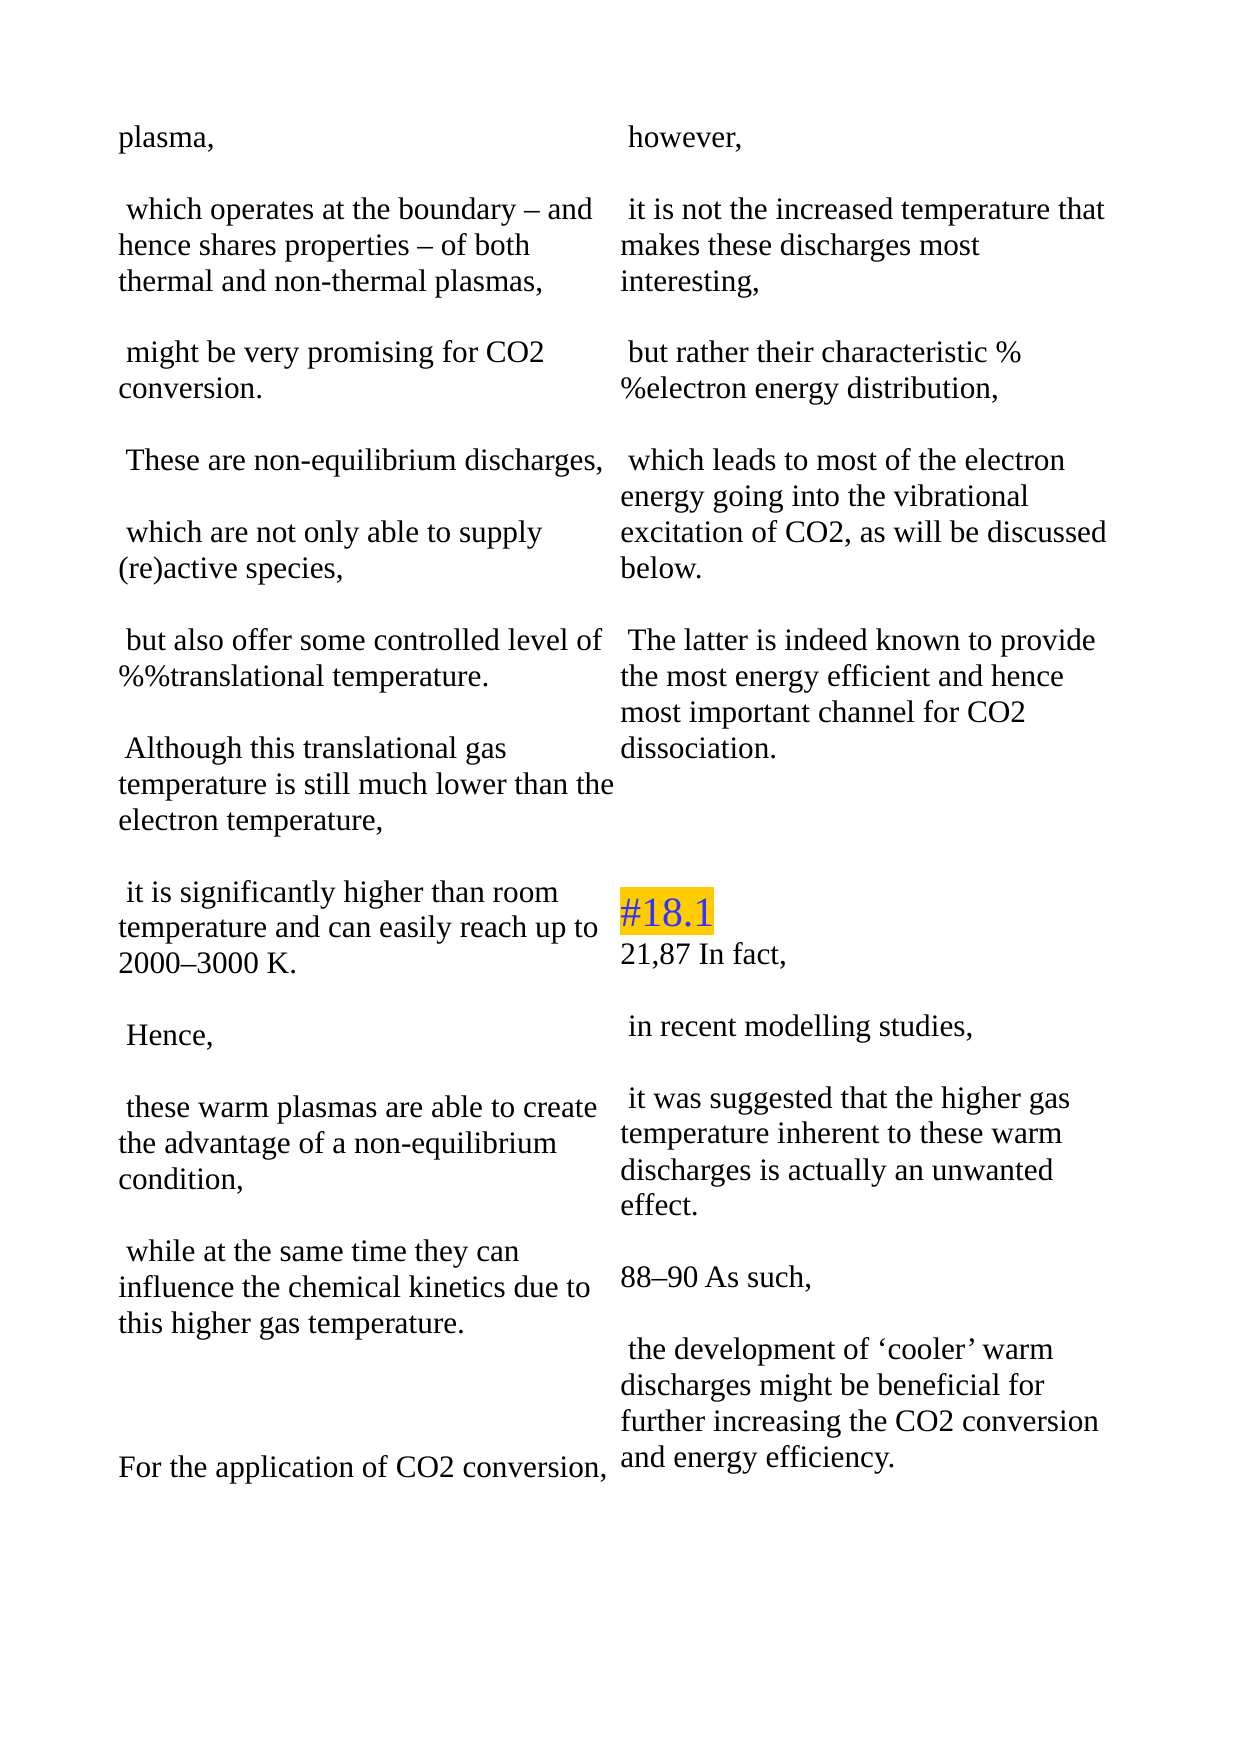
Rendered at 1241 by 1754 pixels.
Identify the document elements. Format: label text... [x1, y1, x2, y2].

text it is not the increased temperature that makes these discharges most interesting, [620, 190, 1122, 298]
text while at the same time they can influence the chemical kinetics due to this higher gas temperature. [118, 1232, 620, 1340]
text the development of ‘cooler’ warm discharges might be beneficial for further increasing the CO2 conversion and energy efficiency. [620, 1330, 1122, 1474]
text in recent modelling studies, [620, 1007, 1122, 1043]
text These are non-equilibrium discharges, [118, 442, 620, 477]
text these warm plasmas are able to create the advantage of a non-equilibrium condition, [118, 1088, 620, 1196]
text Hence, [118, 1017, 620, 1052]
text #18.1 [620, 887, 1122, 935]
text but rather their characteristic %%electron energy distribution, [620, 334, 1122, 406]
text plasma, [118, 118, 620, 154]
text The latter is indeed known to provide the most energy efficient and hence most important channel for CO2 dissociation. [620, 621, 1122, 765]
text however, [620, 118, 1122, 154]
text Although this translational gas temperature is still much lower than the electron temperature, [118, 729, 620, 837]
text it was suggested that the higher gas temperature inherent to these warm discharges is actually an unwanted effect. [620, 1079, 1122, 1223]
text For the application of CO2 conversion, [118, 1448, 620, 1484]
text but also offer some controlled level of %%translational temperature. [118, 621, 620, 693]
text which operates at the boundary – and hence shares properties – of both thermal and non-thermal plasmas, [118, 190, 620, 298]
text 88–90 As such, [620, 1258, 1122, 1294]
text might be very promising for CO2 conversion. [118, 334, 620, 406]
text 21,87 In fact, [620, 935, 1122, 971]
text which are not only able to supply (re)active species, [118, 513, 620, 585]
text it is significantly higher than room temperature and can easily reach up to 2000–3000 K. [118, 873, 620, 981]
text which leads to most of the electron energy going into the vibrational excitation of CO2, as will be discussed below. [620, 442, 1122, 585]
